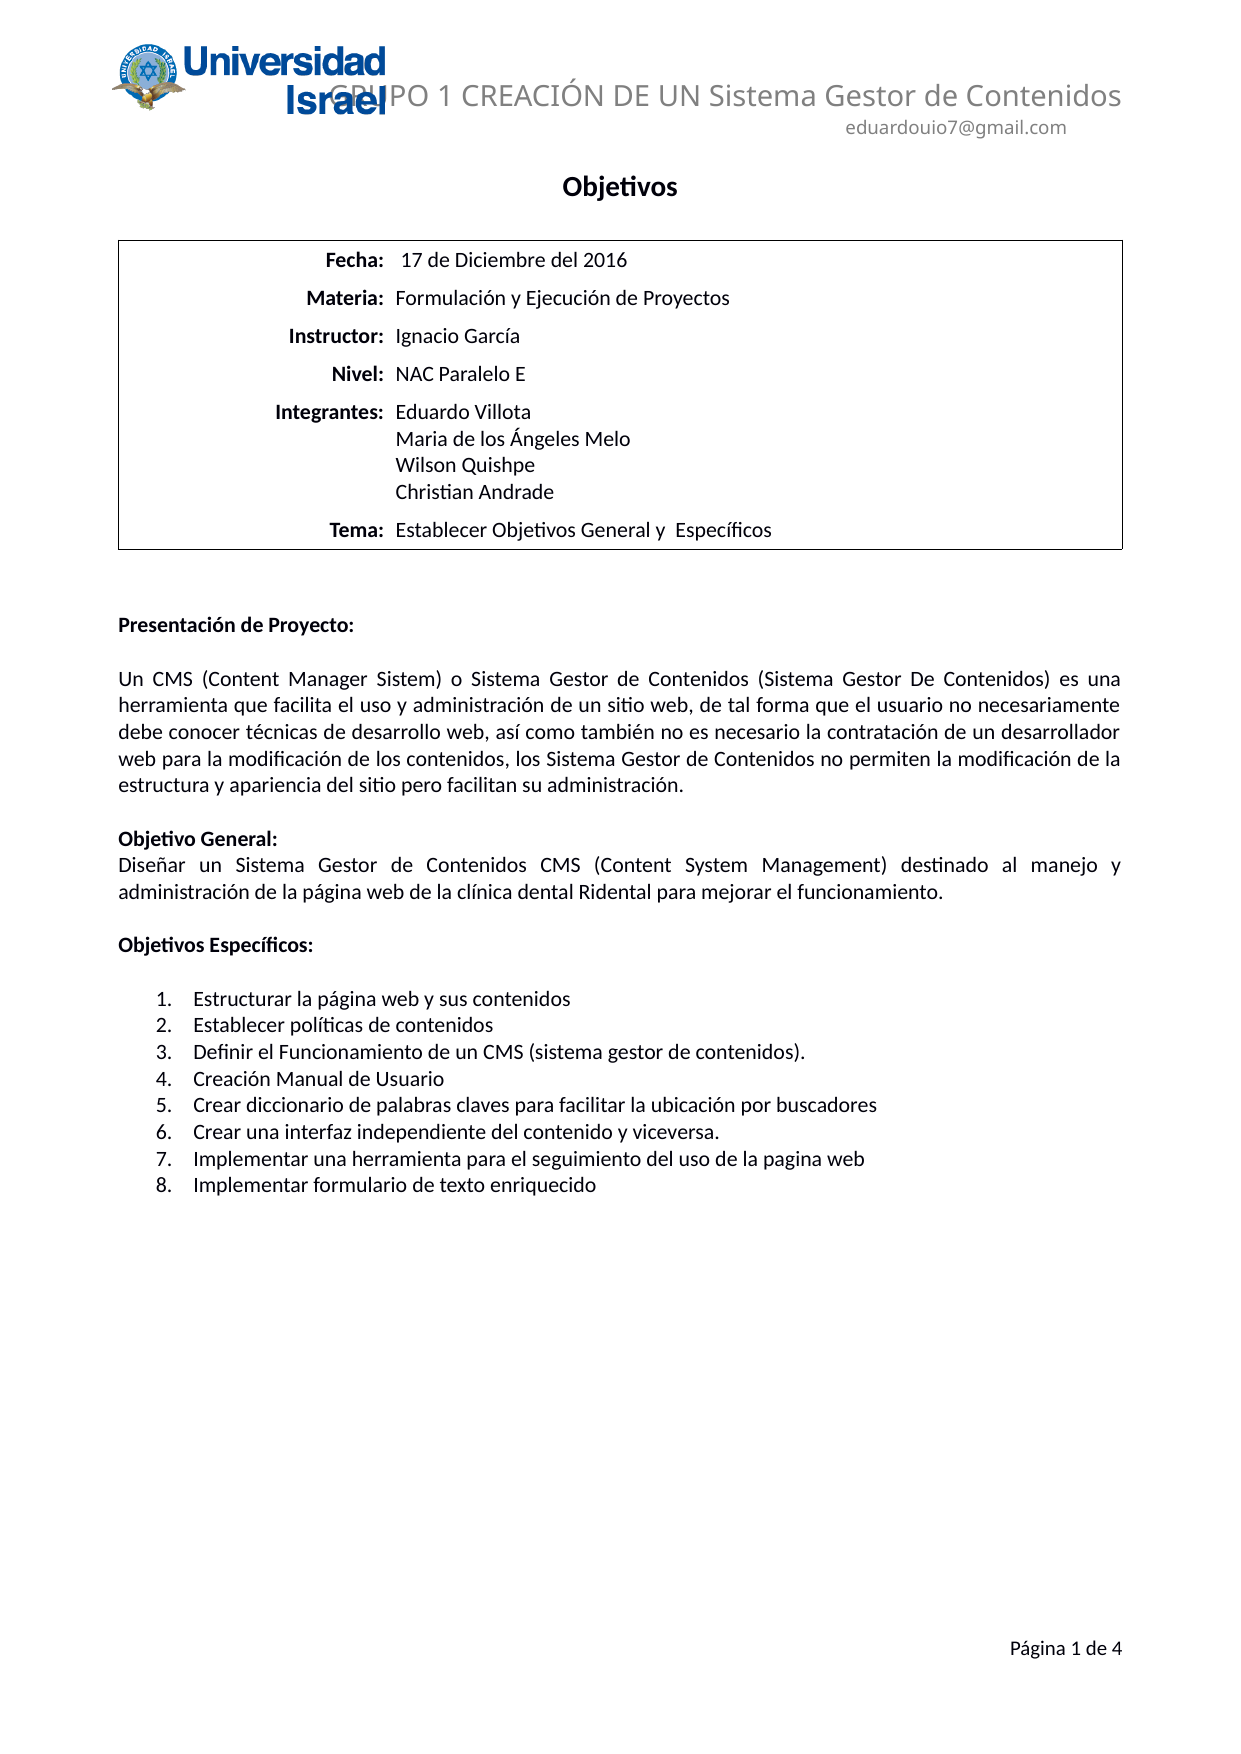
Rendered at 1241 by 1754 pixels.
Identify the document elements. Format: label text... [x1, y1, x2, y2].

list Establecer políticas de contenidos [156, 1012, 1122, 1038]
list Creación Manual de Usuario [156, 1065, 1122, 1092]
list Crear diccionario de palabras claves para facilitar la ubicación por buscadores [156, 1092, 1122, 1118]
table_cell Integrantes: [119, 393, 389, 511]
table_cell Instructor: [119, 316, 389, 354]
text Diseñar un Sistema Gestor de Contenidos CMS (Content System Management) destinado al manejo y administración de la página web de la clínica dental Ridental para mejorar el funcionamiento. [118, 852, 1122, 905]
text Objetivos Específicos: [118, 932, 1122, 958]
table_header Fecha: [119, 241, 389, 278]
list Definir el Funcionamiento de un CMS (sistema gestor de contenidos). [156, 1038, 1122, 1065]
table_cell Tema: [119, 511, 389, 549]
list Crear una interfaz independiente del contenido y viceversa. [156, 1118, 1122, 1145]
table_cell NAC Paralelo E [390, 354, 1122, 392]
text Presentación de Proyecto: [118, 612, 1122, 638]
table_cell Establecer Objetivos General y Específicos [390, 511, 1122, 549]
table_cell Materia: [119, 278, 389, 316]
table_header 17 de Diciembre del 2016 [390, 241, 1122, 278]
table_cell Ignacio García [390, 316, 1122, 354]
list Implementar una herramienta para el seguimiento del uso de la pagina web [156, 1145, 1122, 1172]
text Objetivo General: [118, 825, 1122, 852]
list Implementar formulario de texto enriquecido [156, 1172, 1122, 1198]
text Un CMS (Content Manager Sistem) o Sistema Gestor de Contenidos (Sistema Gestor De Contenidos) es una herramienta que facilita el uso y administración de un sitio web, de tal forma que el usuario no necesariamente debe conocer técnicas de desarrollo web, así como también no es necesario la contratación de un desarrollador web para la modificación de los contenidos, los Sistema Gestor de Contenidos no permiten la modificación de la estructura y apariencia del sitio pero facilitan su administración. [118, 665, 1122, 798]
table_cell Nivel: [119, 354, 389, 392]
table_cell Eduardo Villota Maria de los Ángeles Melo Wilson Quishpe Christian Andrade [390, 393, 1122, 511]
table_cell Formulación y Ejecución de Proyectos [390, 278, 1122, 316]
picture [106, 36, 391, 121]
text Objetivos [118, 168, 1122, 204]
list Estructurar la página web y sus contenidos [156, 985, 1122, 1012]
